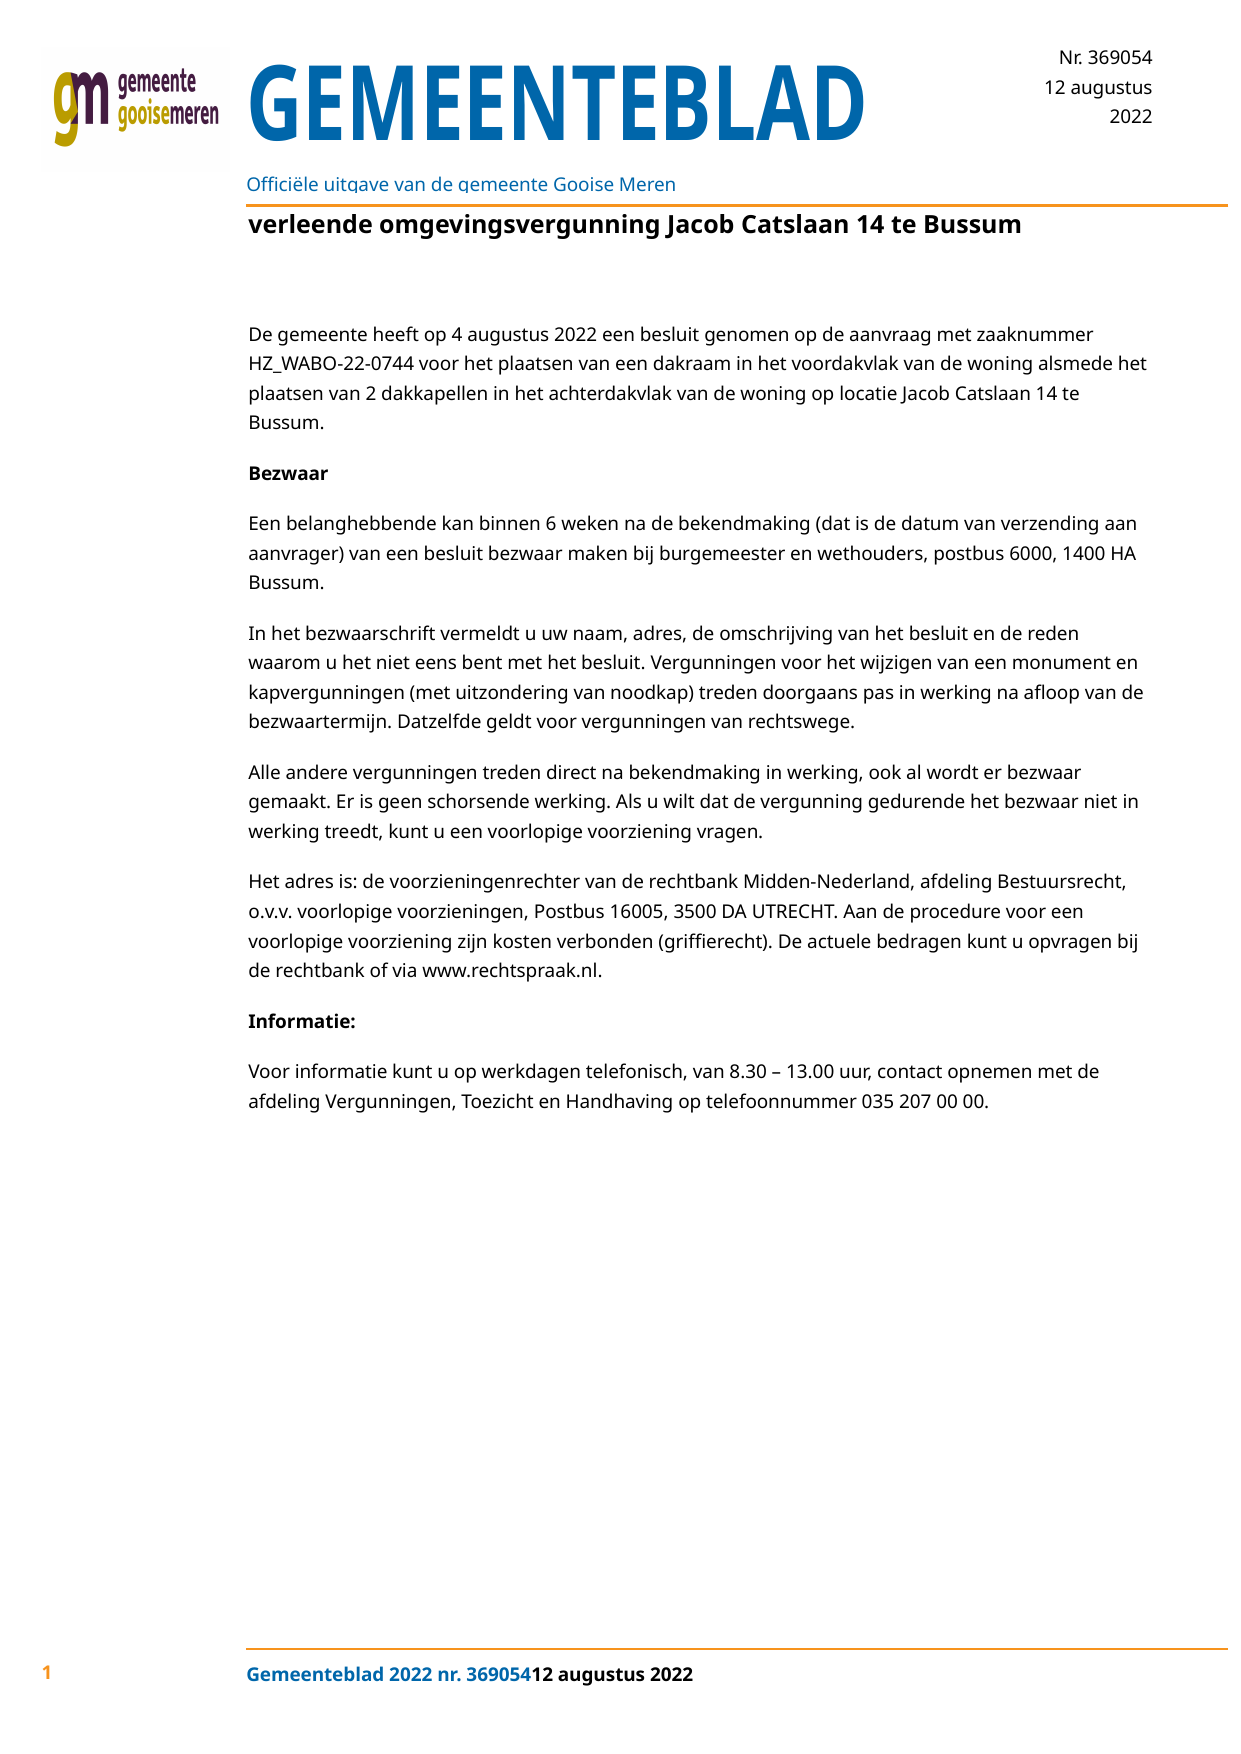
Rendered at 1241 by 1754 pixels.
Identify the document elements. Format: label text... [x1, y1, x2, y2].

text Het adres is: de voorzieningenrechter van de rechtbank Midden-Nederland, afdeling Bestuursrecht, o.v.v. voorlopige voorzieningen, Postbus 16005, 3500 DA UTRECHT. Aan de procedure voor een voorlopige voorziening zijn kosten verbonden (griffierecht). De actuele bedragen kunt u opvragen bij de rechtbank of via www.rechtspraak.nl. [248, 869, 1152, 983]
text Een belanghebbende kan binnen 6 weken na de bekendmaking (dat is de datum van verzending aan aanvrager) van een besluit bezwaar maken bij burgemeester en wethouders, postbus 6000, 1400 HA Bussum. [248, 510, 1152, 595]
text Voor informatie kunt u op werkdagen telefonisch, van 8.30 – 13.00 uur, contact opnemen met de afdeling Vergunningen, Toezicht en Handhaving op telefoonnummer 035 207 00 00. [248, 1058, 1152, 1113]
picture [41, 47, 231, 172]
text De gemeente heeft op 4 augustus 2022 een besluit genomen op de aanvraag met zaaknummer HZ_WABO-22-0744 voor het plaatsen van een dakraam in het voordakvlak van de woning alsmede het plaatsen van 2 dakkapellen in het achterdakvlak van de woning op locatie Jacob Catslaan 14 te Bussum. [248, 321, 1152, 435]
text verleende omgevingsvergunning Jacob Catslaan 14 te Bussum [248, 207, 1152, 241]
text In het bezwaarschrift vermeldt u uw naam, adres, de omschrijving van het besluit en de reden waarom u het niet eens bent met het besluit. Vergunningen voor het wijzigen van een monument en kapvergunningen (met uitzondering van noodkap) treden doorgaans pas in werking na afloop van de bezwaartermijn. Datzelfde geldt voor vergunningen van rechtswege. [248, 620, 1152, 734]
text Bezwaar [248, 460, 1152, 486]
text Informatie: [248, 1008, 1152, 1033]
text Alle andere vergunningen treden direct na bekendmaking in werking, ook al wordt er bezwaar gemaakt. Er is geen schorsende werking. Als u wilt dat de vergunning gedurende het bezwaar niet in werking treedt, kunt u een voorlopige voorziening vragen. [248, 759, 1152, 844]
